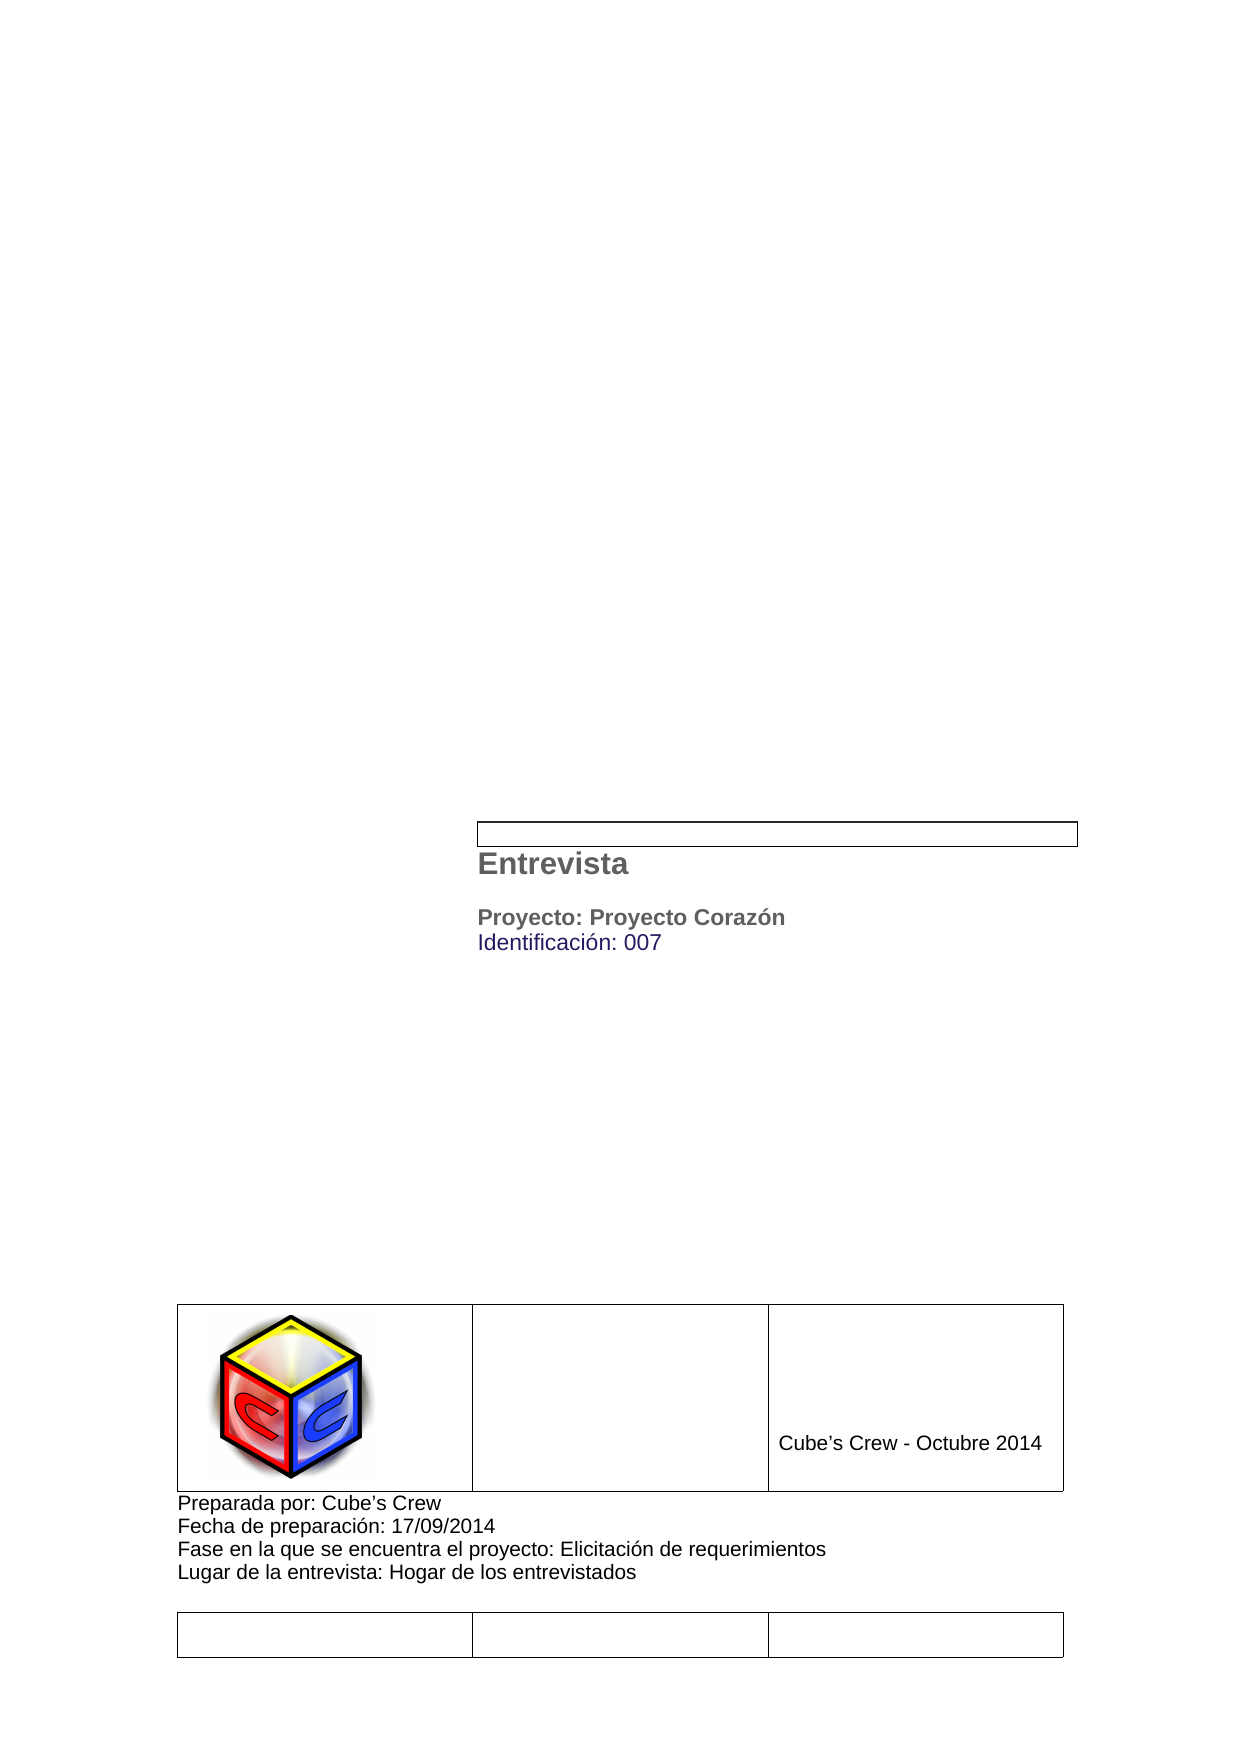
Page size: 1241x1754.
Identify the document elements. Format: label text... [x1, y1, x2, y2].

table_header [478, 823, 1077, 846]
text Lugar de la entrevista: Hogar de los entrevistados [177, 1561, 1063, 1584]
text Proyecto: Proyecto Corazón [477, 904, 1063, 930]
table_header Cube’s Crew - Octubre 2014 [769, 1305, 1063, 1491]
text Fase en la que se encuentra el proyecto: Elicitación de requerimientos [177, 1538, 1063, 1561]
text Identificación: 007 [477, 930, 1063, 956]
text Preparada por: Cube’s Crew [177, 1492, 1063, 1514]
picture [206, 1315, 376, 1481]
table_header [473, 1305, 768, 1491]
table_header [178, 1305, 472, 1491]
text Entrevista [477, 847, 1063, 881]
text Fecha de preparación: 17/09/2014 [177, 1514, 1063, 1538]
